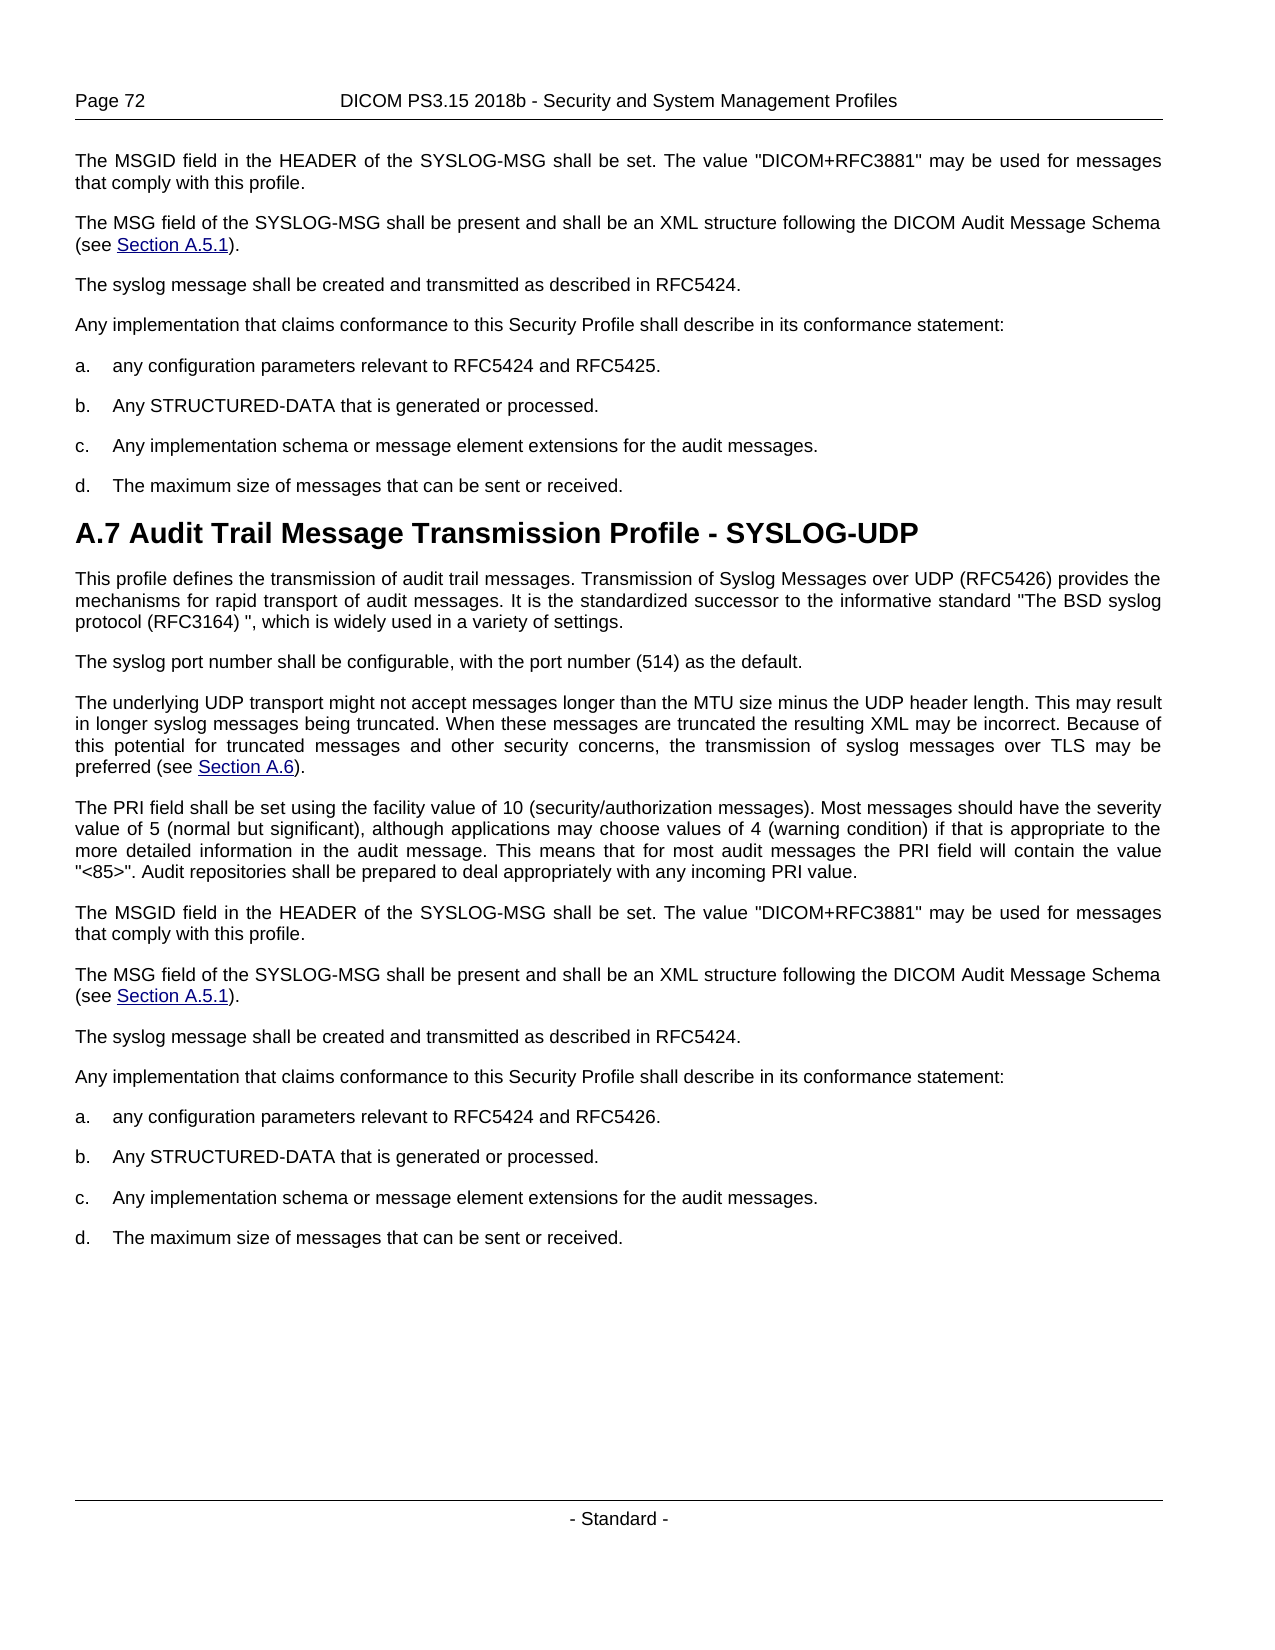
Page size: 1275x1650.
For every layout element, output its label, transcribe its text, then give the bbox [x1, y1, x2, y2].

list The maximum size of messages that can be sent or received. [75, 1227, 1162, 1248]
list Any STRUCTURED-DATA that is generated or processed. [75, 1146, 1162, 1168]
text The underlying UDP transport might not accept messages longer than the MTU size minus the UDP header length. This may result in longer syslog messages being truncated. When these messages are truncated the resulting XML may be incorrect. Because of this potential for truncated messages and other security concerns, the transmission of syslog messages over TLS may be preferred (see Section A.6). [75, 692, 1162, 778]
text A.7 Audit Trail Message Transmission Profile - SYSLOG-UDP [75, 516, 1162, 549]
text The MSGID field in the HEADER of the SYSLOG-MSG shall be set. The value "DICOM+RFC3881" may be used for messages that comply with this profile. [75, 150, 1162, 193]
list Any implementation schema or message element extensions for the audit messages. [75, 1187, 1162, 1208]
text The syslog port number shall be configurable, with the port number (514) as the default. [75, 651, 1162, 673]
list Any STRUCTURED-DATA that is generated or processed. [75, 395, 1162, 416]
text The MSGID field in the HEADER of the SYSLOG-MSG shall be set. The value "DICOM+RFC3881" may be used for messages that comply with this profile. [75, 902, 1162, 945]
text The MSG field of the SYSLOG-MSG shall be present and shall be an XML structure following the DICOM Audit Message Schema (see Section A.5.1). [75, 963, 1162, 1007]
list any configuration parameters relevant to RFC5424 and RFC5426. [75, 1106, 1162, 1128]
text The PRI field shall be set using the facility value of 10 (security/authorization messages). Most messages should have the severity value of 5 (normal but significant), although applications may choose values of 4 (warning condition) if that is appropriate to the more detailed information in the audit message. This means that for most audit messages the PRI field will contain the value "<85>". Audit repositories shall be prepared to deal appropriately with any incoming PRI value. [75, 797, 1162, 883]
list Any implementation schema or message element extensions for the audit messages. [75, 435, 1162, 457]
text Any implementation that claims conformance to this Security Profile shall describe in its conformance statement: [75, 314, 1162, 336]
text Any implementation that claims conformance to this Security Profile shall describe in its conformance statement: [75, 1066, 1162, 1087]
text The syslog message shall be created and transmitted as described in RFC5424. [75, 274, 1162, 295]
text This profile defines the transmission of audit trail messages. Transmission of Syslog Messages over UDP (RFC5426) provides the mechanisms for rapid transport of audit messages. It is the standardized successor to the informative standard "The BSD syslog protocol (RFC3164) ", which is widely used in a variety of settings. [75, 568, 1162, 633]
text The MSG field of the SYSLOG-MSG shall be present and shall be an XML structure following the DICOM Audit Message Schema (see Section A.5.1). [75, 212, 1162, 255]
text The syslog message shall be created and transmitted as described in RFC5424. [75, 1025, 1162, 1047]
list any configuration parameters relevant to RFC5424 and RFC5425. [75, 354, 1162, 376]
list The maximum size of messages that can be sent or received. [75, 475, 1162, 497]
